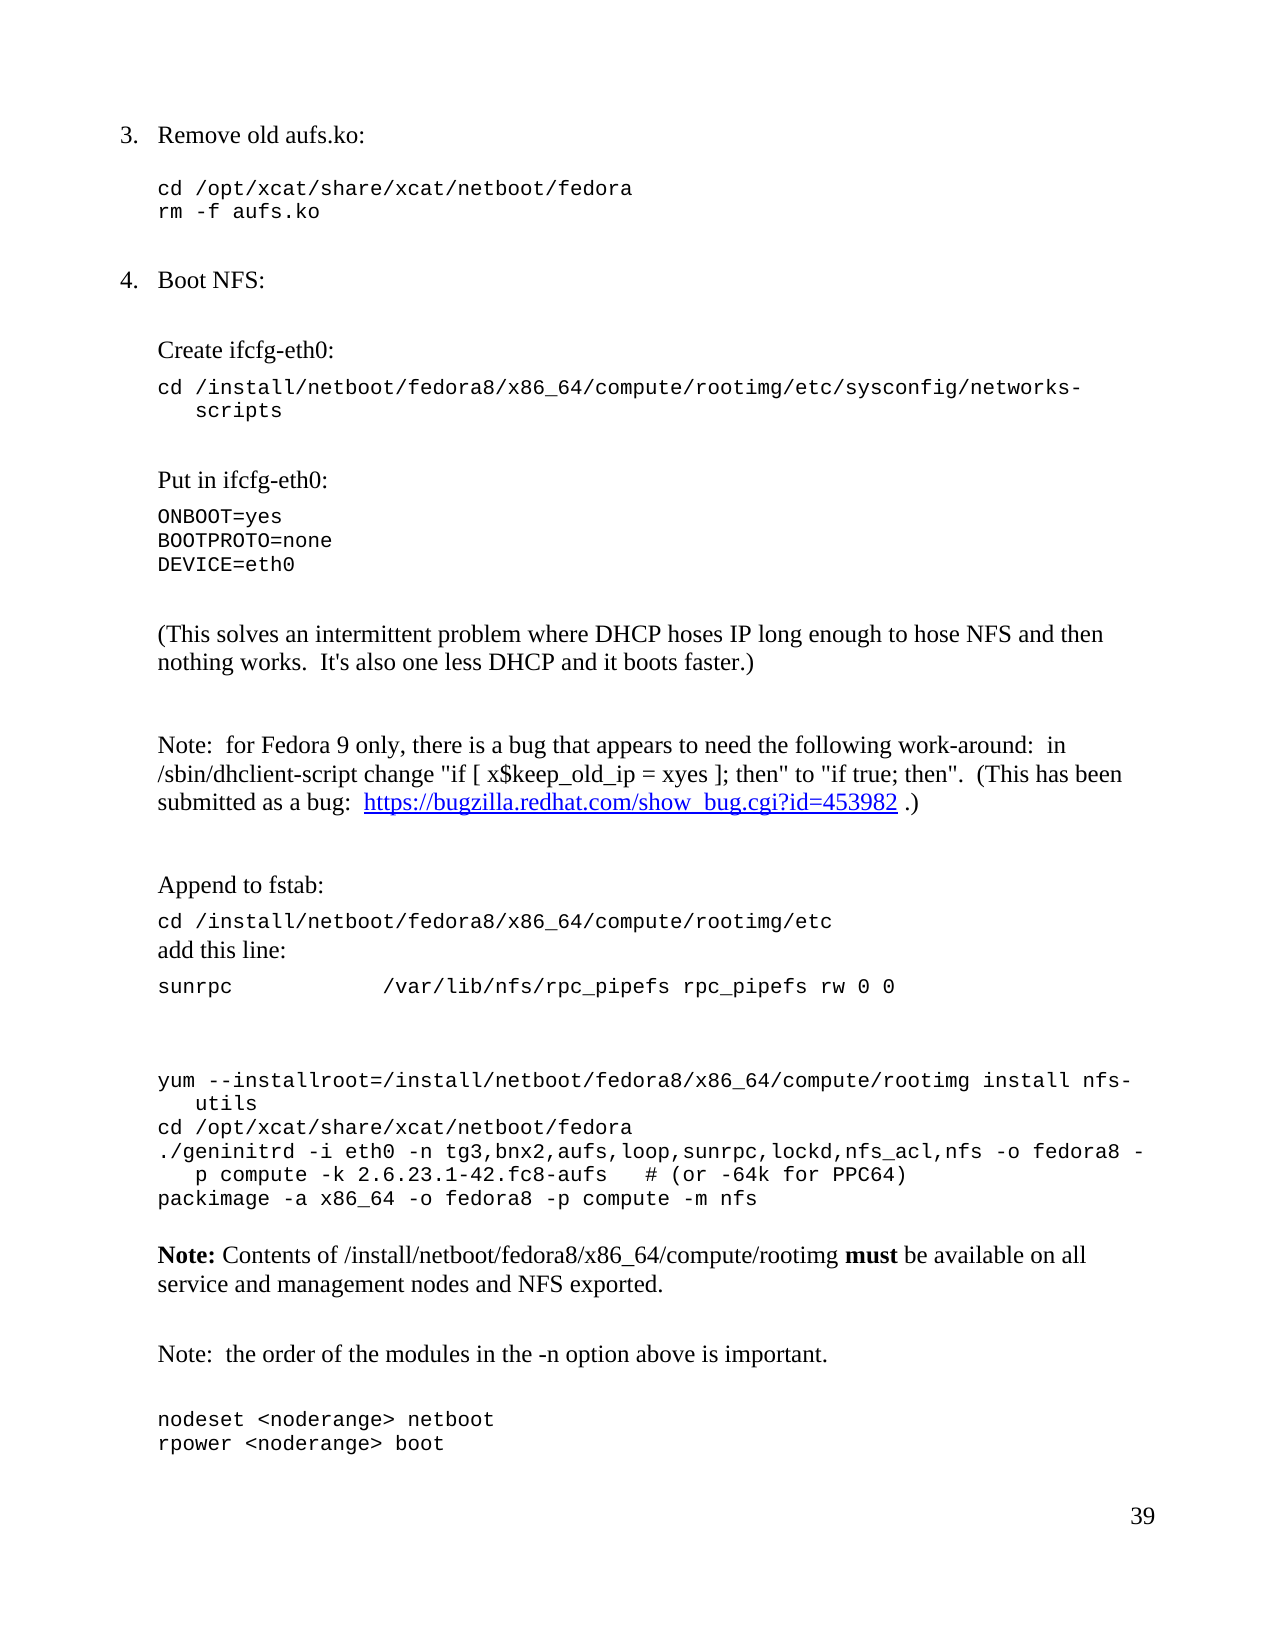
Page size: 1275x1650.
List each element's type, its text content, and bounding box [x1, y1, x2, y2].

text cd /install/netboot/fedora8/x86_64/compute/rootimg/etc/sysconfig/networks-scripts [157, 377, 1155, 424]
text cd /opt/xcat/share/xcat/netboot/fedora [157, 177, 1155, 201]
text Append to fstab: [157, 870, 1155, 899]
text ONBOOT=yes [157, 507, 1155, 530]
text Note: the order of the modules in the -n option above is important. [157, 1339, 1155, 1368]
text Note: Contents of /install/netboot/fedora8/x86_64/compute/rootimg must be available on all service and management nodes and NFS exported. [157, 1240, 1155, 1298]
text sunrpc /var/lib/nfs/rpc_pipefs rpc_pipefs rw 0 0 [157, 976, 1155, 1000]
text rm -f aufs.ko [157, 201, 1155, 225]
list Boot NFS: [120, 266, 1155, 294]
text Put in ifcfg-eth0: [157, 465, 1155, 494]
text add this line: [157, 935, 1155, 964]
text nodeset <noderange> netboot [157, 1409, 1155, 1433]
text Create ifcfg-eth0: [157, 336, 1155, 364]
text ./geninitrd -i eth0 -n tg3,bnx2,aufs,loop,sunrpc,lockd,nfs_acl,nfs -o fedora8 -p compute -k 2.6.23.1-42.fc8-aufs # (or -64k for PPC64) [157, 1141, 1155, 1188]
text DEVICE=eth0 [157, 554, 1155, 577]
text yum --installroot=/install/netboot/fedora8/x86_64/compute/rootimg install nfs-utils [157, 1070, 1155, 1117]
text packimage -a x86_64 -o fedora8 -p compute -m nfs [157, 1188, 1155, 1212]
text BOOTPROTO=none [157, 530, 1155, 554]
text cd /opt/xcat/share/xcat/netboot/fedora [157, 1117, 1155, 1141]
text rpower <noderange> boot [157, 1433, 1155, 1456]
text cd /install/netboot/fedora8/x86_64/compute/rootimg/etc [157, 911, 1155, 935]
text (This solves an intermittent problem where DHCP hoses IP long enough to hose NFS and then nothing works. It's also one less DHCP and it boots faster.) [157, 619, 1155, 676]
list Remove old aufs.ko: [120, 120, 1155, 177]
text Note: for Fedora 9 only, there is a bug that appears to need the following work-around: in /sbin/dhclient-script change "if [ x$keep_old_ip = xyes ]; then" to "if true; then". (This has been submitted as a bug: https://bugzilla.redhat.com/show_bug.cgi?id=453982 .) [157, 730, 1155, 816]
